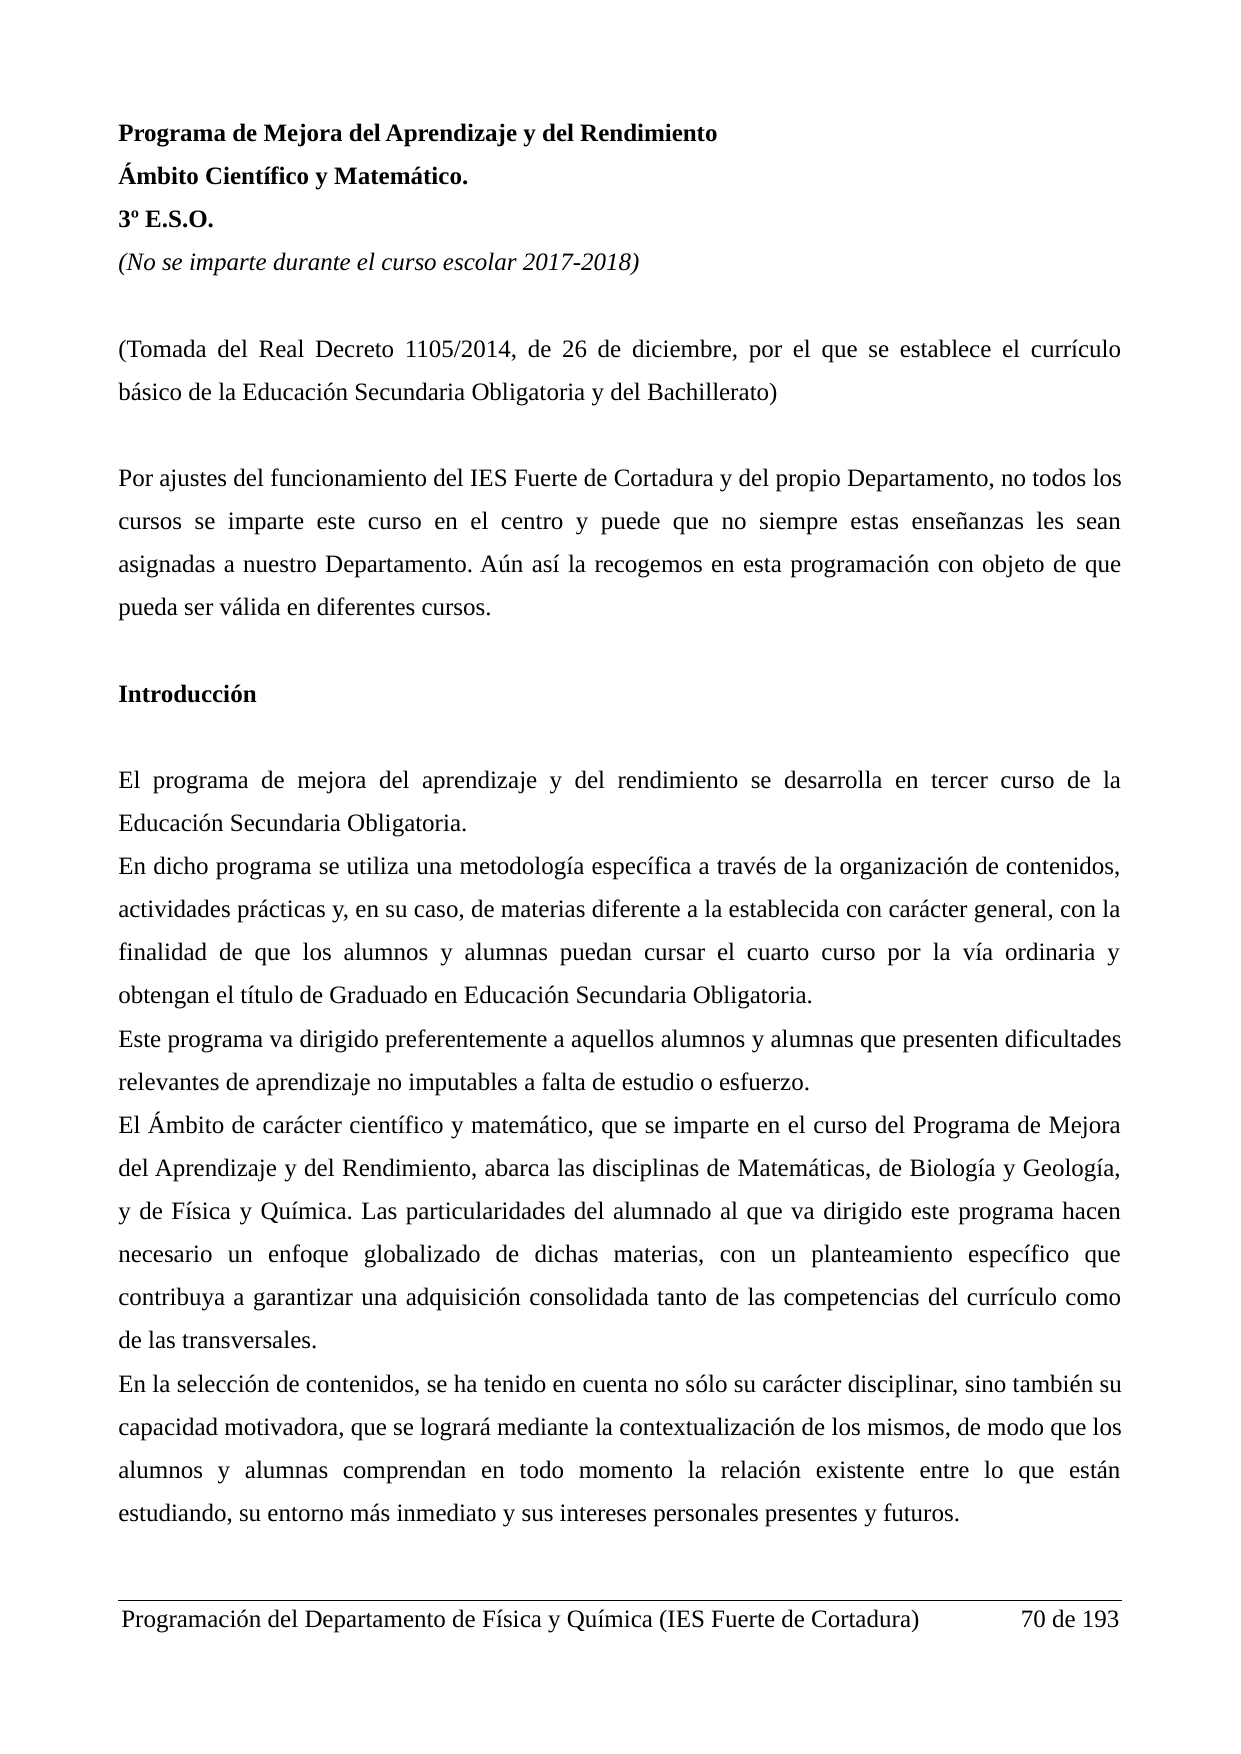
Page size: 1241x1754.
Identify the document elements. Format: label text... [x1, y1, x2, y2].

text 3º E.S.O. [118, 204, 1122, 233]
text En la selección de contenidos, se ha tenido en cuenta no sólo su carácter disciplinar, sino también su capacidad motivadora, que se logrará mediante la contextualización de los mismos, de modo que los alumnos y alumnas comprendan en todo momento la relación existente entre lo que están estudiando, su entorno más inmediato y sus intereses personales presentes y futuros. [118, 1369, 1122, 1527]
text En dicho programa se utiliza una metodología específica a través de la organización de contenidos, actividades prácticas y, en su caso, de materias diferente a la establecida con carácter general, con la finalidad de que los alumnos y alumnas puedan cursar el cuarto curso por la vía ordinaria y obtengan el título de Graduado en Educación Secundaria Obligatoria. [118, 851, 1122, 1009]
text Por ajustes del funcionamiento del IES Fuerte de Cortadura y del propio Departamento, no todos los cursos se imparte este curso en el centro y puede que no siempre estas enseñanzas les sean asignadas a nuestro Departamento. Aún así la recogemos en esta programación con objeto de que pueda ser válida en diferentes cursos. [118, 463, 1122, 621]
text Ámbito Científico y Matemático. [118, 161, 1122, 190]
text El Ámbito de carácter científico y matemático, que se imparte en el curso del Programa de Mejora del Aprendizaje y del Rendimiento, abarca las disciplinas de Matemáticas, de Biología y Geología, y de Física y Química. Las particularidades del alumnado al que va dirigido este programa hacen necesario un enfoque globalizado de dichas materias, con un planteamiento específico que contribuya a garantizar una adquisición consolidada tanto de las competencias del currículo como de las transversales. [118, 1110, 1122, 1354]
text Introducción [118, 679, 1122, 707]
text El programa de mejora del aprendizaje y del rendimiento se desarrolla en tercer curso de la Educación Secundaria Obligatoria. [118, 765, 1122, 837]
text Programa de Mejora del Aprendizaje y del Rendimiento [118, 118, 1122, 147]
text (Tomada del Real Decreto 1105/2014, de 26 de diciembre, por el que se establece el currículo básico de la Educación Secundaria Obligatoria y del Bachillerato) [118, 334, 1122, 406]
text (No se imparte durante el curso escolar 2017-2018) [118, 247, 1122, 276]
text Este programa va dirigido preferentemente a aquellos alumnos y alumnas que presenten dificultades relevantes de aprendizaje no imputables a falta de estudio o esfuerzo. [118, 1024, 1122, 1096]
